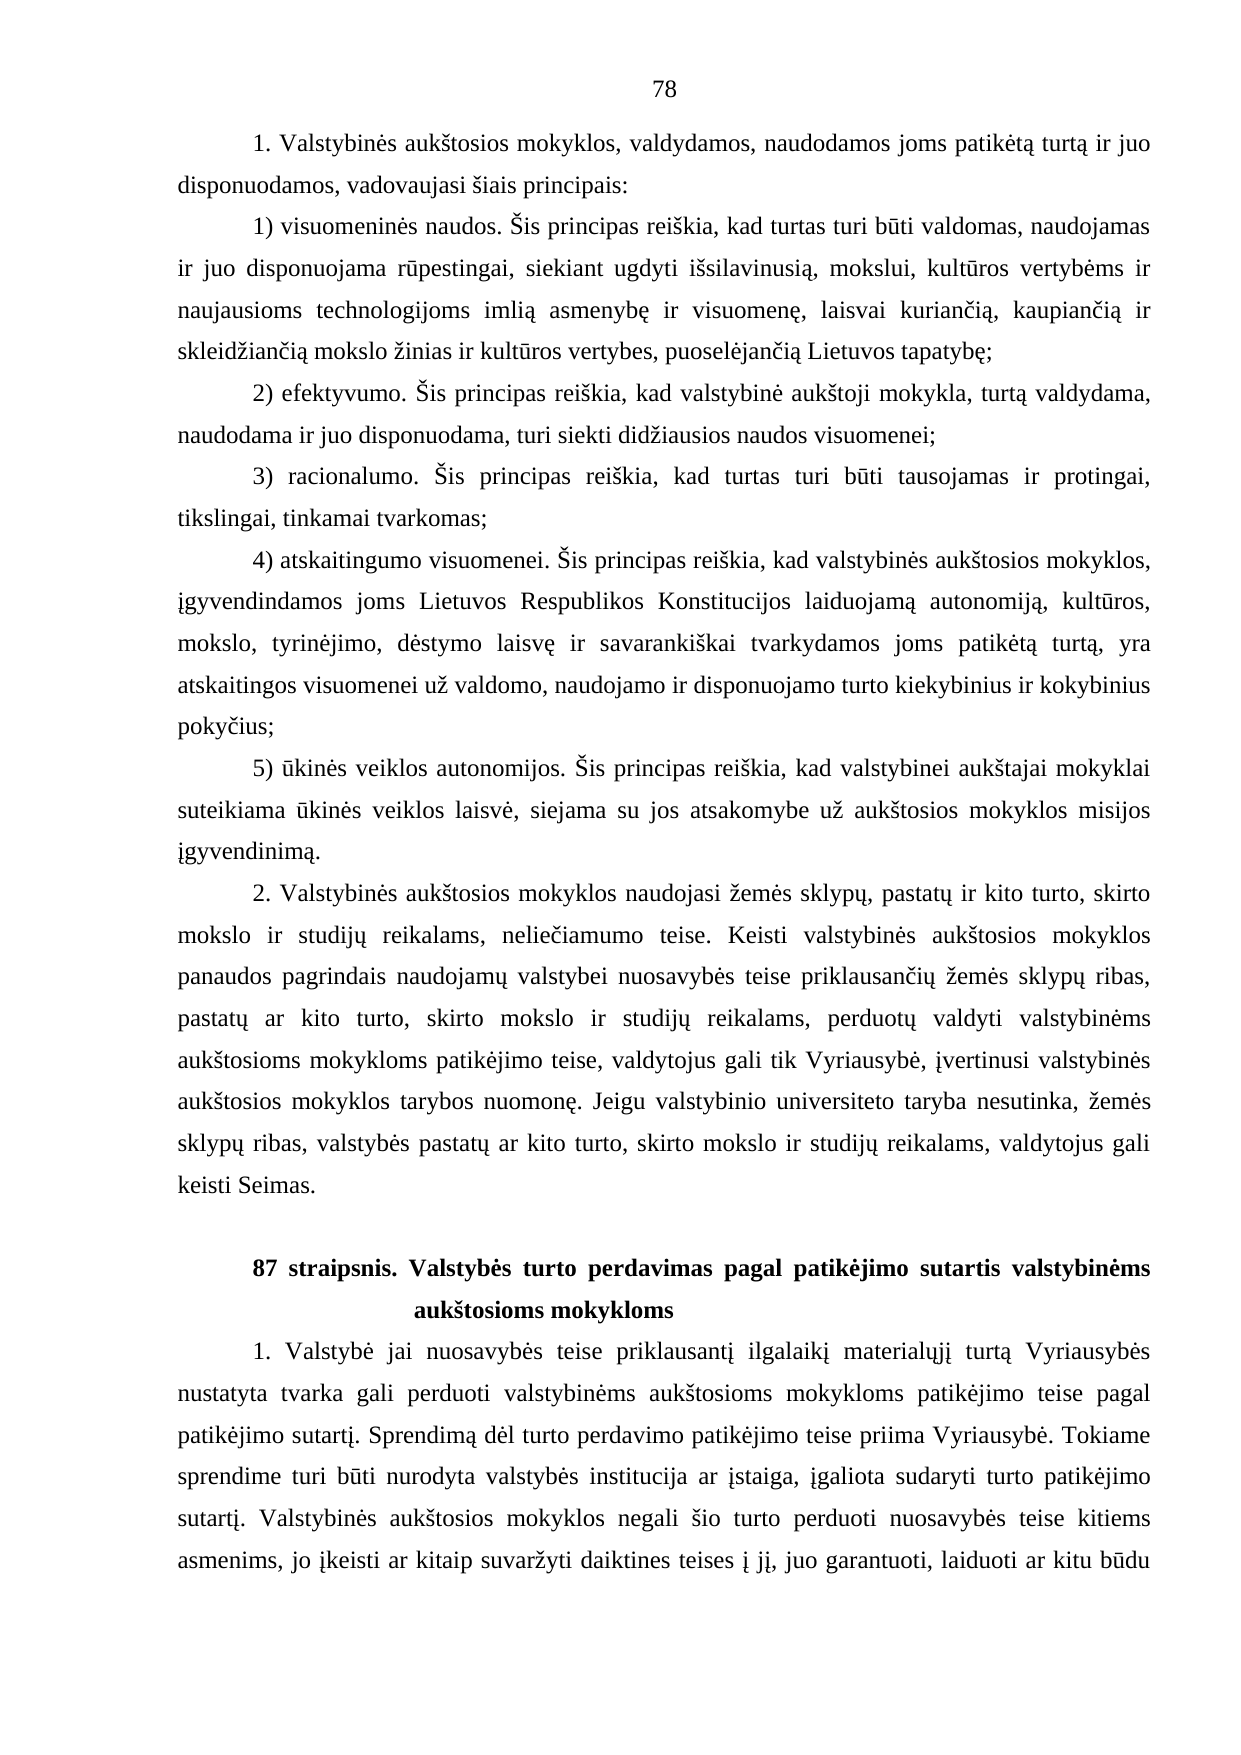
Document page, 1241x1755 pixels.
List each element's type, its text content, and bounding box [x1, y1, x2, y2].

text 1. Valstybė jai nuosavybės teise priklausantį ilgalaikį materialųjį turtą Vyriausybės nustatyta tvarka gali perduoti valstybinėms aukštosioms mokykloms patikėjimo teise pagal patikėjimo sutartį. Sprendimą dėl turto perdavimo patikėjimo teise priima Vyriausybė. Tokiame sprendime turi būti nurodyta valstybės institucija ar įstaiga, įgaliota sudaryti turto patikėjimo sutartį. Valstybinės aukštosios mokyklos negali šio turto perduoti nuosavybės teise kitiems asmenims, jo įkeisti ar kitaip suvaržyti daiktines teises į jį, juo garantuoti, laiduoti ar kitu būdu [177, 1326, 1152, 1576]
text 3) racionalumo. Šis principas reiškia, kad turtas turi būti tausojamas ir protingai, tikslingai, tinkamai tvarkomas; [177, 451, 1152, 535]
text 87 straipsnis. Valstybės turto perdavimas pagal patikėjimo sutartis valstybinėms aukštosioms mokykloms [252, 1243, 1152, 1326]
text 4) atskaitingumo visuomenei. Šis principas reiškia, kad valstybinės aukštosios mokyklos, įgyvendindamos joms Lietuvos Respublikos Konstitucijos laiduojamą autonomiją, kultūros, mokslo, tyrinėjimo, dėstymo laisvę ir savarankiškai tvarkydamos joms patikėtą turtą, yra atskaitingos visuomenei už valdomo, naudojamo ir disponuojamo turto kiekybinius ir kokybinius pokyčius; [177, 535, 1152, 743]
text 1) visuomeninės naudos. Šis principas reiškia, kad turtas turi būti valdomas, naudojamas ir juo disponuojama rūpestingai, siekiant ugdyti išsilavinusią, mokslui, kultūros vertybėms ir naujausioms technologijoms imlią asmenybę ir visuomenę, laisvai kuriančią, kaupiančią ir skleidžiančią mokslo žinias ir kultūros vertybes, puoselėjančią Lietuvos tapatybę; [177, 201, 1152, 368]
text 5) ūkinės veiklos autonomijos. Šis principas reiškia, kad valstybinei aukštajai mokyklai suteikiama ūkinės veiklos laisvė, siejama su jos atsakomybe už aukštosios mokyklos misijos įgyvendinimą. [177, 743, 1152, 868]
text 2) efektyvumo. Šis principas reiškia, kad valstybinė aukštoji mokykla, turtą valdydama, naudodama ir juo disponuodama, turi siekti didžiausios naudos visuomenei; [177, 368, 1152, 451]
text 1. Valstybinės aukštosios mokyklos, valdydamos, naudodamos joms patikėtą turtą ir juo disponuodamos, vadovaujasi šiais principais: [177, 118, 1152, 201]
text 2. Valstybinės aukštosios mokyklos naudojasi žemės sklypų, pastatų ir kito turto, skirto mokslo ir studijų reikalams, neliečiamumo teise. Keisti valstybinės aukštosios mokyklos panaudos pagrindais naudojamų valstybei nuosavybės teise priklausančių žemės sklypų ribas, pastatų ar kito turto, skirto mokslo ir studijų reikalams, perduotų valdyti valstybinėms aukštosioms mokykloms patikėjimo teise, valdytojus gali tik Vyriausybė, įvertinusi valstybinės aukštosios mokyklos tarybos nuomonę. Jeigu valstybinio universiteto taryba nesutinka, žemės sklypų ribas, valstybės pastatų ar kito turto, skirto mokslo ir studijų reikalams, valdytojus gali keisti Seimas. [177, 868, 1152, 1201]
